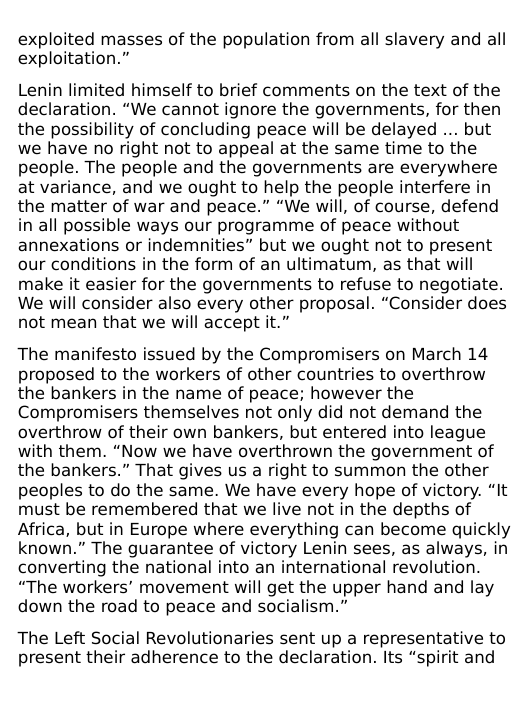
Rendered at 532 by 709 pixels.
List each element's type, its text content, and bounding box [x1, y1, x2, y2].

text exploited masses of the population from all slavery and all exploitation.” [18, 29, 514, 68]
text The manifesto issued by the Compromisers on March 14 proposed to the workers of other countries to overthrow the bankers in the name of peace; however the Compromisers themselves not only did not demand the overthrow of their own bankers, but entered into league with them. “Now we have overthrown the government of the bankers.” That gives us a right to summon the other peoples to do the same. We have every hope of victory. “It must be remembered that we live not in the depths of Africa, but in Europe where everything can become quickly known.” The guarantee of victory Lenin sees, as always, in converting the national into an international revolution. “The workers’ movement will get the upper hand and lay down the road to peace and socialism.” [18, 345, 514, 616]
text Lenin limited himself to brief comments on the text of the declaration. “We cannot ignore the governments, for then the possibility of concluding peace will be delayed ... but we have no right not to appeal at the same time to the people. The people and the governments are everywhere at variance, and we ought to help the people interfere in the matter of war and peace.” “We will, of course, defend in all possible ways our programme of peace without annexations or indemnities” but we ought not to present our conditions in the form of an ultimatum, as that will make it easier for the governments to refuse to negotiate. We will consider also every other proposal. “Consider does not mean that we will accept it.” [18, 81, 514, 333]
text The Left Social Revolutionaries sent up a representative to present their adherence to the declaration. Its “spirit and [18, 629, 514, 668]
